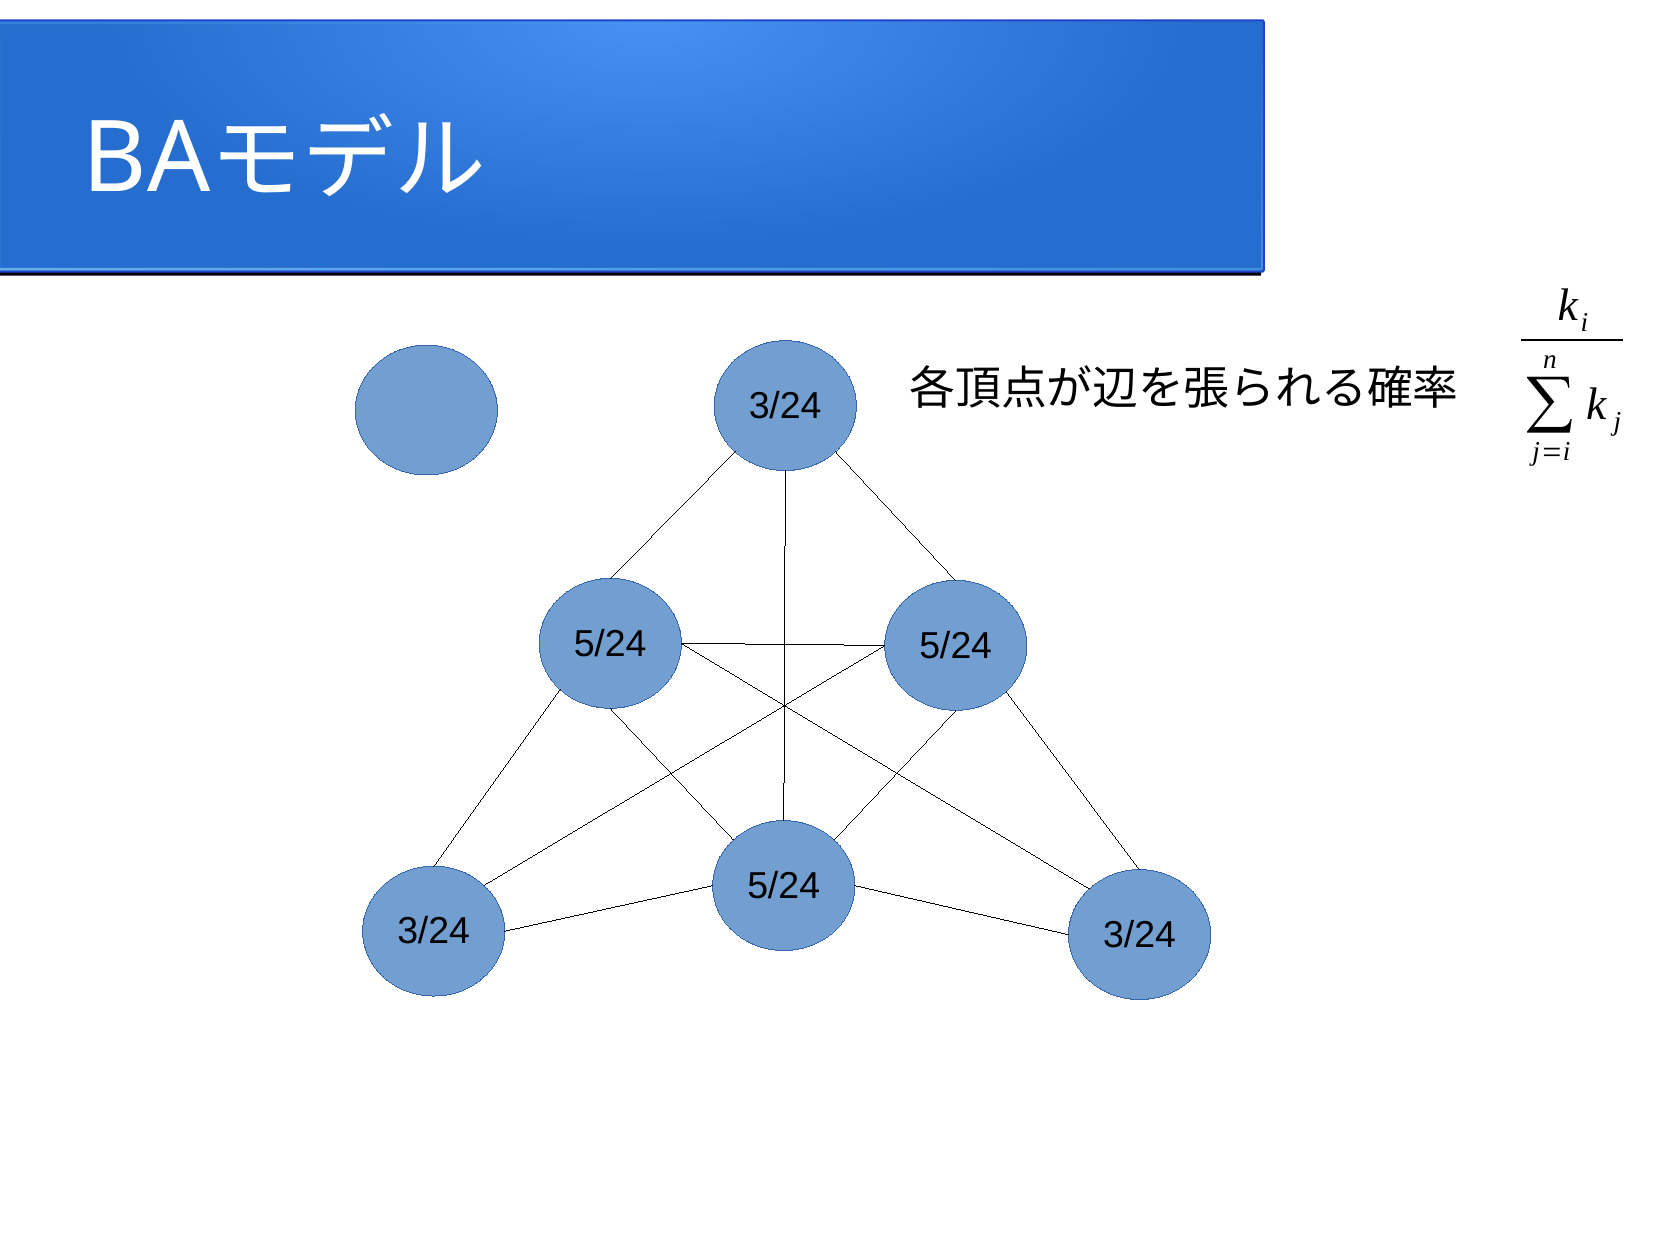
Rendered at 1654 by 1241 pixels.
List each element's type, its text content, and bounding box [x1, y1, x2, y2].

text_box 5/24 [712, 820, 855, 951]
chart [1513, 279, 1632, 467]
text_box [355, 345, 498, 475]
title BAモデル [82, 49, 1250, 257]
text_box 5/24 [539, 578, 682, 709]
text_box 各頂点が辺を張られる確率 [894, 344, 1575, 421]
text_box 3/24 [362, 866, 505, 997]
text_box 3/24 [1068, 869, 1211, 1000]
text_box 5/24 [884, 580, 1027, 711]
text_box 3/24 [714, 340, 857, 471]
